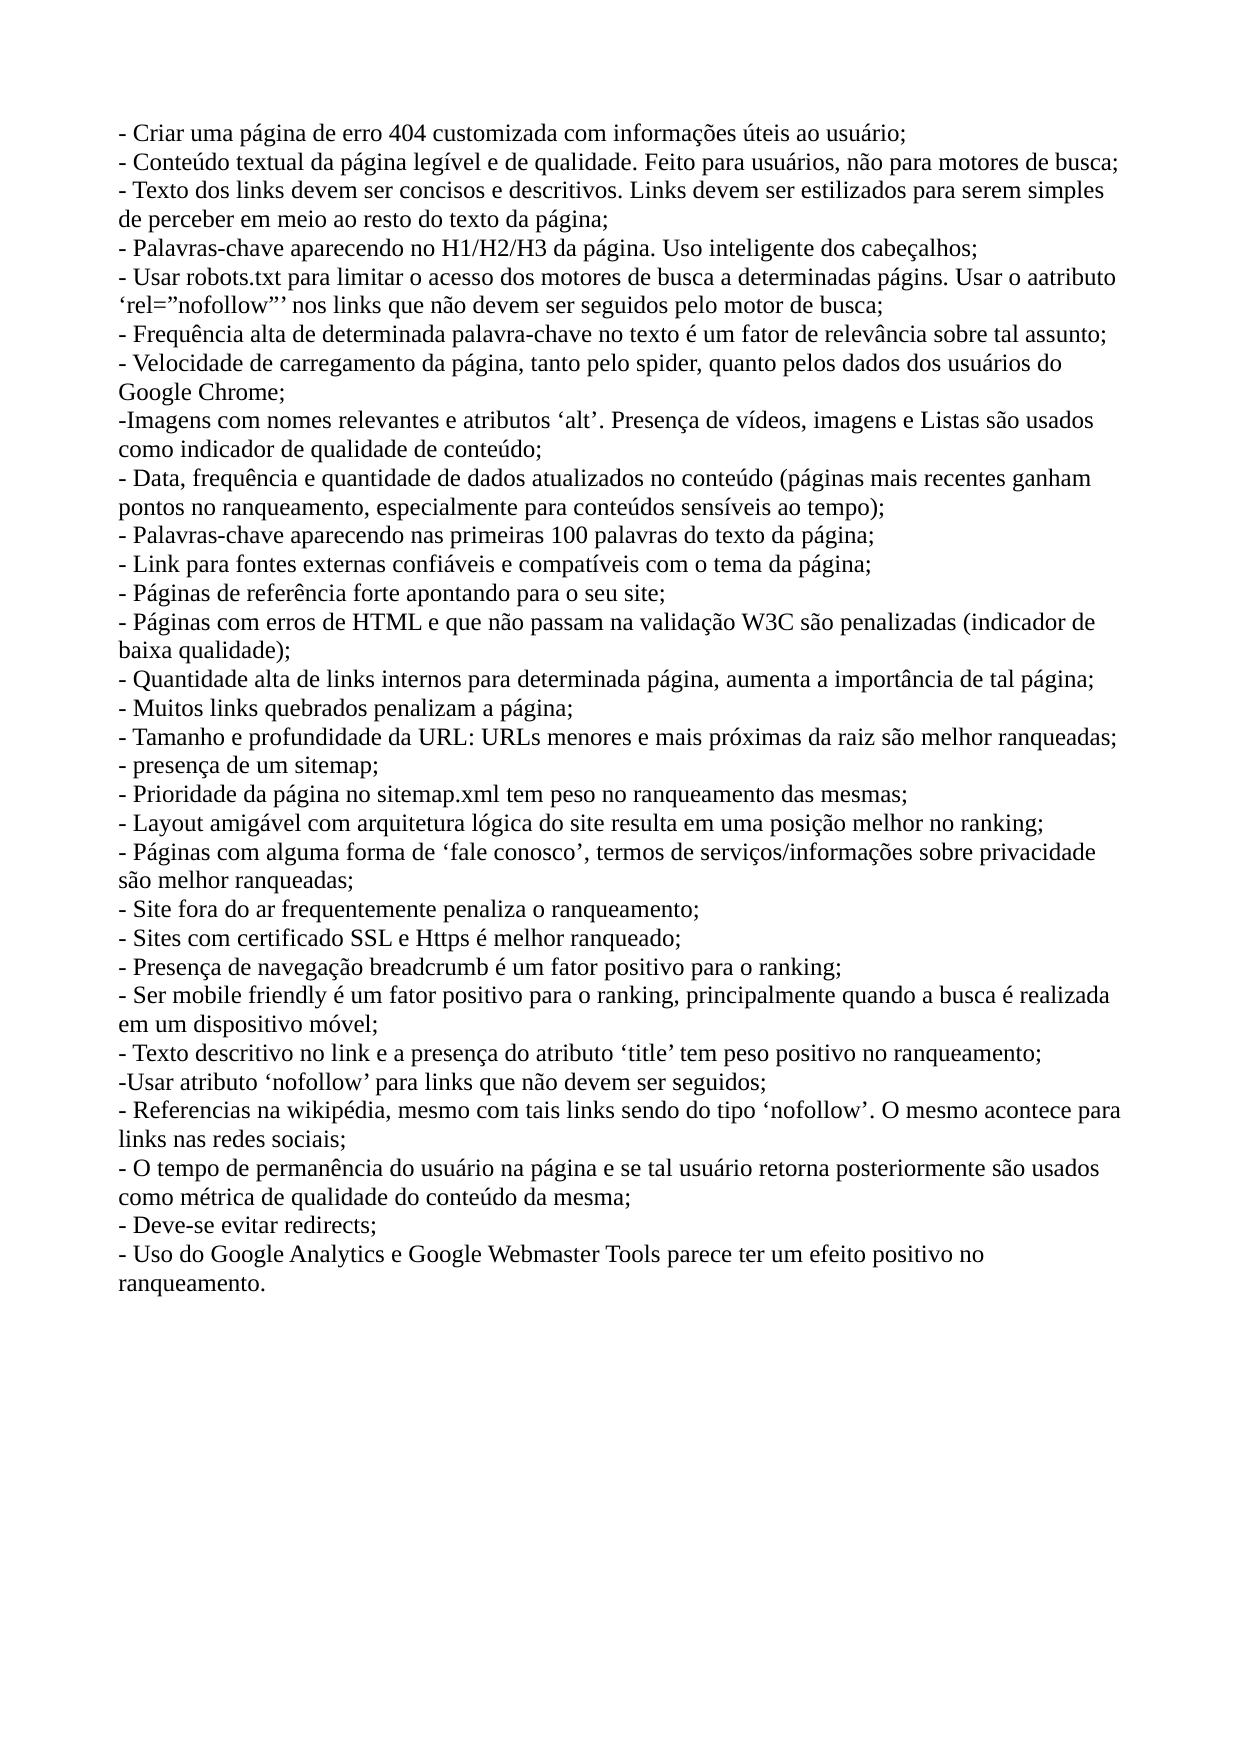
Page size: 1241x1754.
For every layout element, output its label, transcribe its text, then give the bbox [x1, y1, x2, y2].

text - Link para fontes externas confiáveis e compatíveis com o tema da página; [118, 549, 1122, 578]
text - Usar robots.txt para limitar o acesso dos motores de busca a determinadas págins. Usar o aatributo ‘rel=”nofollow”’ nos links que não devem ser seguidos pelo motor de busca; [118, 262, 1122, 319]
text - Presença de navegação breadcrumb é um fator positivo para o ranking; [118, 952, 1122, 981]
text - Páginas de referência forte apontando para o seu site; [118, 578, 1122, 607]
text - Site fora do ar frequentemente penaliza o ranqueamento; [118, 894, 1122, 923]
text -Usar atributo ‘nofollow’ para links que não devem ser seguidos; [118, 1067, 1122, 1096]
text - Sites com certificado SSL e Https é melhor ranqueado; [118, 923, 1122, 952]
text - Ser mobile friendly é um fator positivo para o ranking, principalmente quando a busca é realizada em um dispositivo móvel; [118, 981, 1122, 1038]
text -Imagens com nomes relevantes e atributos ‘alt’. Presença de vídeos, imagens e Listas são usados como indicador de qualidade de conteúdo; [118, 406, 1122, 463]
text - Criar uma página de erro 404 customizada com informações úteis ao usuário; [118, 118, 1122, 147]
text - presença de um sitemap; [118, 751, 1122, 779]
text - Palavras-chave aparecendo nas primeiras 100 palavras do texto da página; [118, 521, 1122, 549]
text - Referencias na wikipédia, mesmo com tais links sendo do tipo ‘nofollow’. O mesmo acontece para links nas redes sociais; [118, 1096, 1122, 1153]
text - Páginas com alguma forma de ‘fale conosco’, termos de serviços/informações sobre privacidade são melhor ranqueadas; [118, 837, 1122, 894]
text - Velocidade de carregamento da página, tanto pelo spider, quanto pelos dados dos usuários do Google Chrome; [118, 348, 1122, 406]
text - Muitos links quebrados penalizam a página; [118, 693, 1122, 722]
text - Conteúdo textual da página legível e de qualidade. Feito para usuários, não para motores de busca; [118, 147, 1122, 176]
text - Deve-se evitar redirects; [118, 1211, 1122, 1239]
text - Layout amigável com arquitetura lógica do site resulta em uma posição melhor no ranking; [118, 808, 1122, 837]
text - O tempo de permanência do usuário na página e se tal usuário retorna posteriormente são usados como métrica de qualidade do conteúdo da mesma; [118, 1153, 1122, 1211]
text - Texto descritivo no link e a presença do atributo ‘title’ tem peso positivo no ranqueamento; [118, 1038, 1122, 1067]
text - Palavras-chave aparecendo no H1/H2/H3 da página. Uso inteligente dos cabeçalhos; [118, 233, 1122, 262]
text - Prioridade da página no sitemap.xml tem peso no ranqueamento das mesmas; [118, 779, 1122, 808]
text - Uso do Google Analytics e Google Webmaster Tools parece ter um efeito positivo no ranqueamento. [118, 1239, 1122, 1297]
text - Páginas com erros de HTML e que não passam na validação W3C são penalizadas (indicador de baixa qualidade); [118, 607, 1122, 664]
text - Quantidade alta de links internos para determinada página, aumenta a importância de tal página; [118, 664, 1122, 693]
text - Data, frequência e quantidade de dados atualizados no conteúdo (páginas mais recentes ganham pontos no ranqueamento, especialmente para conteúdos sensíveis ao tempo); [118, 463, 1122, 521]
text - Tamanho e profundidade da URL: URLs menores e mais próximas da raiz são melhor ranqueadas; [118, 722, 1122, 751]
text - Frequência alta de determinada palavra-chave no texto é um fator de relevância sobre tal assunto; [118, 319, 1122, 348]
text - Texto dos links devem ser concisos e descritivos. Links devem ser estilizados para serem simples de perceber em meio ao resto do texto da página; [118, 176, 1122, 233]
